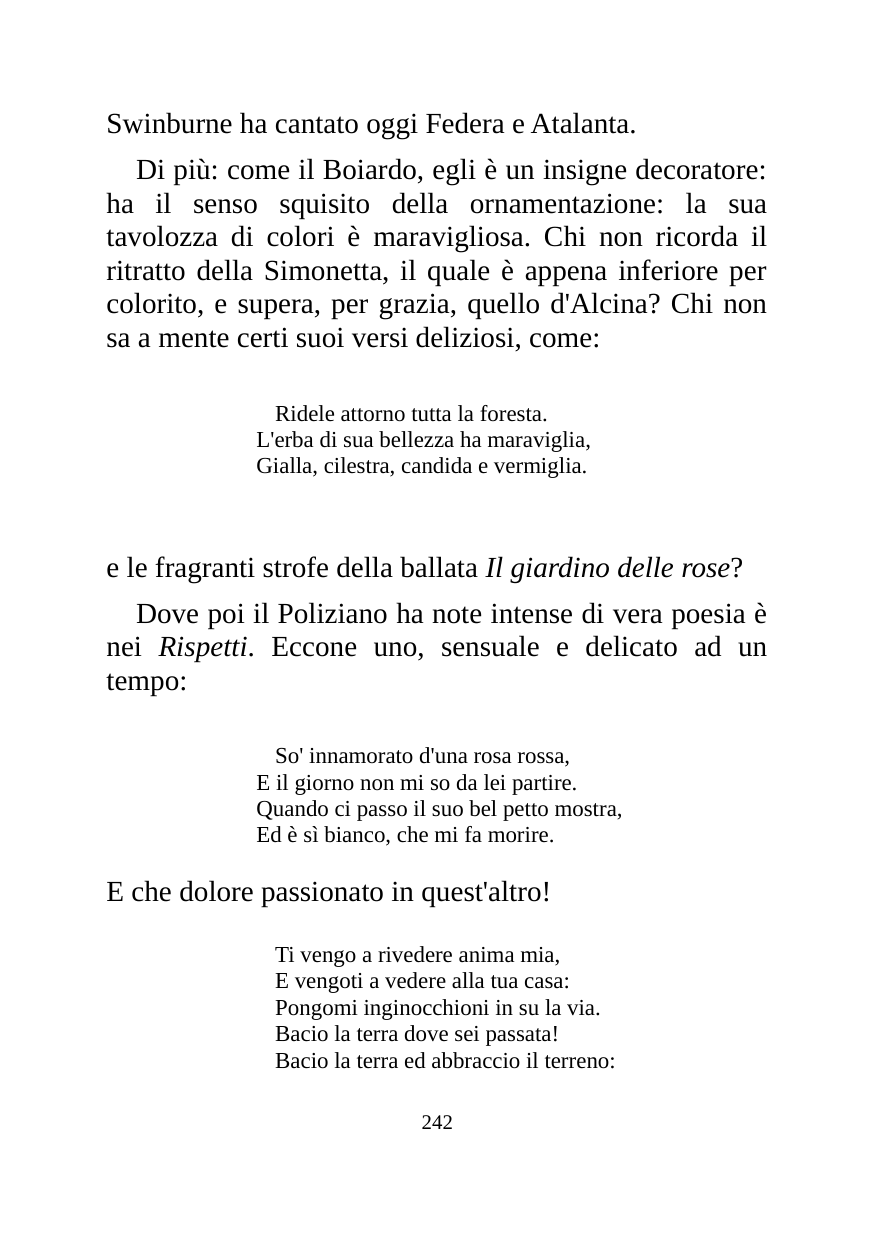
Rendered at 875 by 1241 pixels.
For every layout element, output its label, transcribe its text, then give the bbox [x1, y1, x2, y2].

text Swinburne ha cantato oggi Federa e Atalanta. [106, 106, 768, 140]
text E che dolore passionato in quest'altro! [106, 874, 768, 908]
text e le fragranti strofe della ballata Il giardino delle rose? [106, 550, 768, 583]
text Ridele attorno tutta la foresta. [275, 399, 768, 426]
text Dove poi il Poliziano ha note intense di vera poesia è nei Rispetti. Eccone uno, sensuale e delicato ad un tempo: [106, 596, 768, 696]
text L'erba di sua bellezza ha maraviglia, [256, 426, 768, 452]
text E il giorno non mi so da lei partire. [256, 769, 768, 795]
text Bacio la terra dove sei passata! [275, 1020, 768, 1047]
text Bacio la terra ed abbraccio il terreno: [275, 1047, 768, 1073]
text Ed è sì bianco, che mi fa morire. [256, 821, 768, 848]
text Di più: come il Boiardo, egli è un insigne decoratore: ha il senso squisito della ornamentazione: la sua tavolozza di colori è maravigliosa. Chi non ricorda il ritratto della Simonetta, il quale è appena inferiore per colorito, e supera, per grazia, quello d'Alcina? Chi non sa a mente certi suoi versi deliziosi, come: [106, 152, 768, 353]
text So' innamorato d'una rosa rossa, [275, 742, 768, 769]
text E vengoti a vedere alla tua casa: [275, 968, 768, 994]
text Pongomi inginocchioni in su la via. [275, 994, 768, 1020]
text Gialla, cilestra, candida e vermiglia. [256, 452, 768, 479]
text Ti vengo a rivedere anima mia, [275, 941, 768, 968]
text Quando ci passo il suo bel petto mostra, [256, 795, 768, 821]
